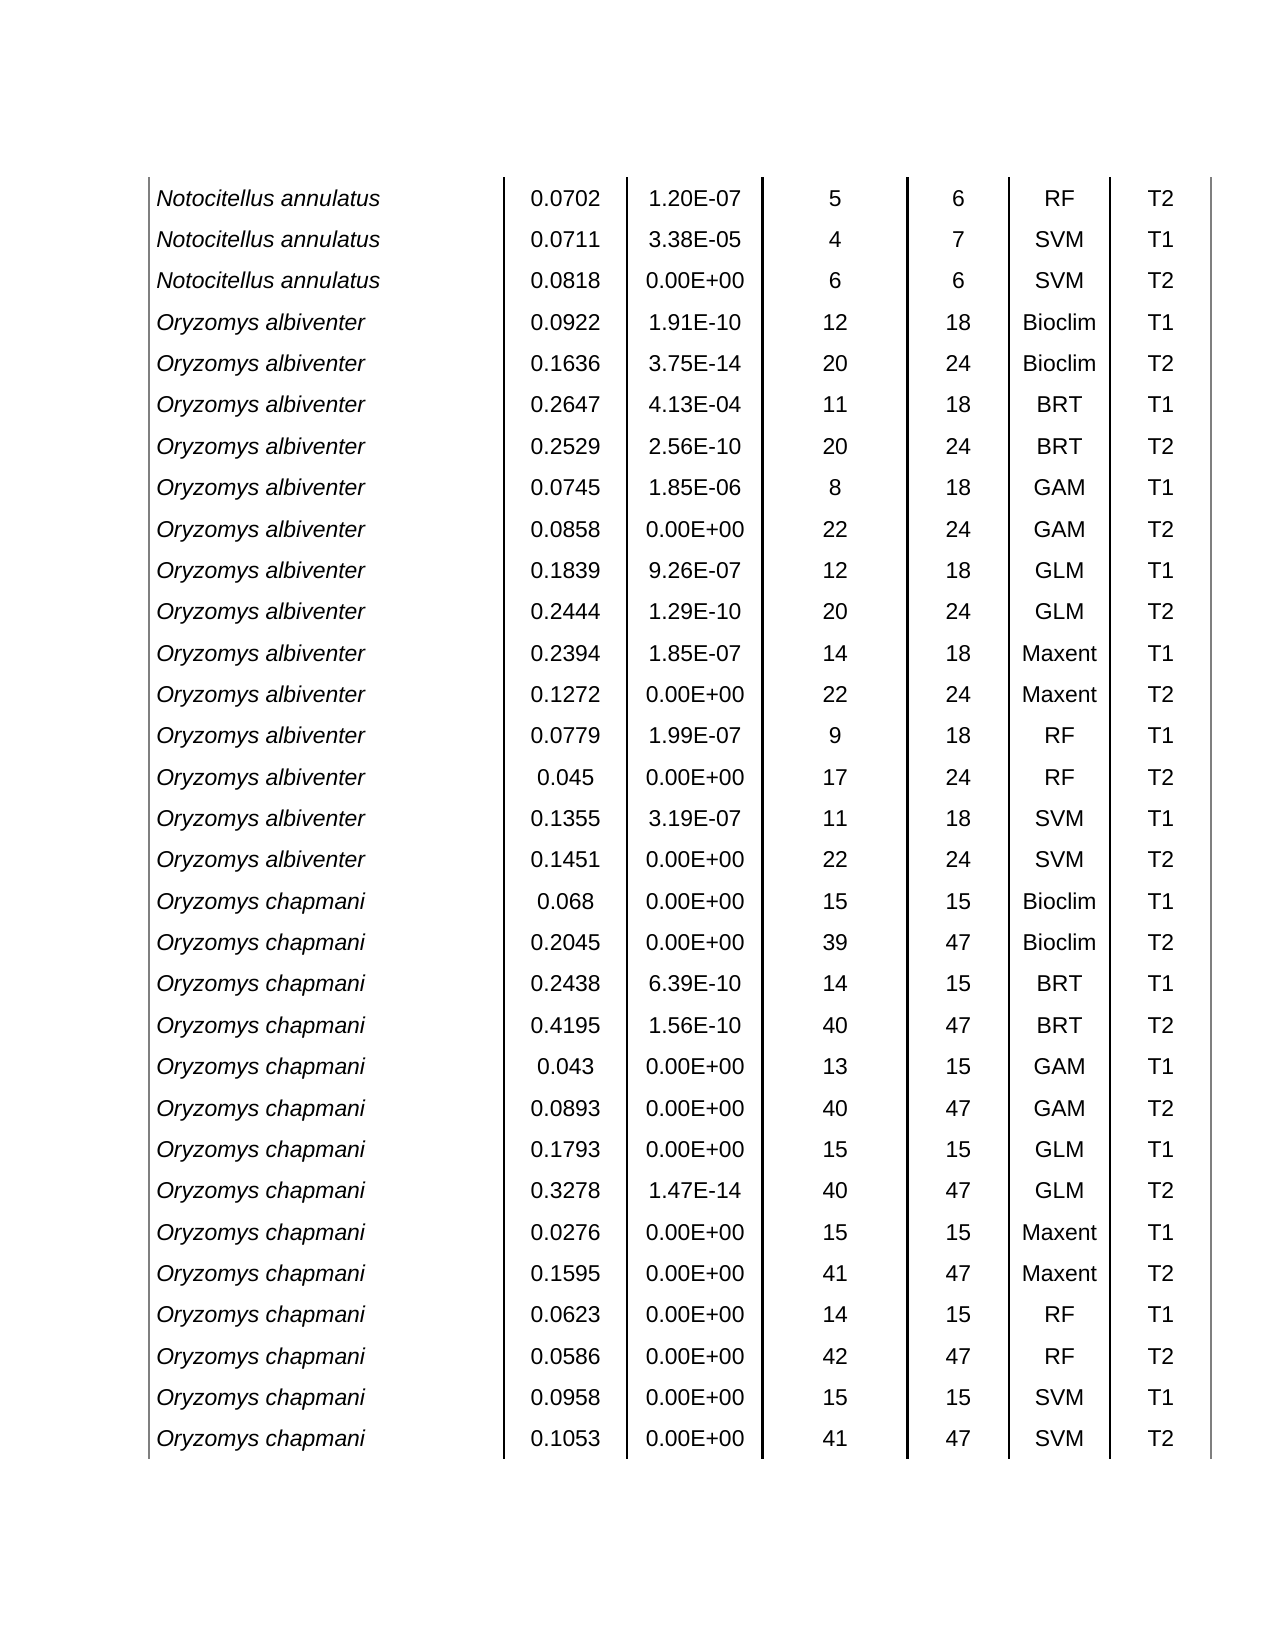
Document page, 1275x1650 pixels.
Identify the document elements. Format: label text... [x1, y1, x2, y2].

table_cell 0.00E+00 [628, 922, 761, 963]
table_cell 24 [909, 674, 1008, 715]
table_cell 6 [909, 260, 1008, 301]
table_cell 15 [909, 1211, 1008, 1252]
table_cell Oryzomys chapmani [150, 1087, 503, 1128]
table_cell 9 [764, 715, 906, 756]
table_cell GLM [1010, 549, 1109, 591]
table_cell GAM [1010, 467, 1109, 508]
table_cell 13 [764, 1046, 906, 1087]
table_cell GAM [1010, 1046, 1109, 1087]
table_cell 7 [909, 219, 1008, 260]
table_cell Oryzomys chapmani [150, 1335, 503, 1376]
table_cell 0.00E+00 [628, 1335, 761, 1376]
table_cell 11 [764, 798, 906, 839]
table_cell T2 [1111, 1335, 1210, 1376]
table_cell Bioclim [1010, 880, 1109, 922]
table_cell 47 [909, 922, 1008, 963]
table_cell 22 [764, 508, 906, 549]
table_cell T2 [1111, 1253, 1210, 1294]
table_cell 5 [764, 177, 906, 218]
table_cell GAM [1010, 1087, 1109, 1128]
table_cell 0.0958 [505, 1376, 626, 1418]
table_cell 0.0586 [505, 1335, 626, 1376]
table_cell 0.2438 [505, 963, 626, 1004]
table_cell Oryzomys albiventer [150, 756, 503, 797]
table_cell 8 [764, 467, 906, 508]
table_cell 47 [909, 1170, 1008, 1211]
table_cell Oryzomys albiventer [150, 425, 503, 467]
table_cell T1 [1111, 467, 1210, 508]
table_cell T1 [1111, 1128, 1210, 1170]
table_cell 47 [909, 1418, 1008, 1459]
table_cell Oryzomys chapmani [150, 1046, 503, 1087]
table_cell T2 [1111, 591, 1210, 632]
table_cell Oryzomys chapmani [150, 922, 503, 963]
table_cell Oryzomys albiventer [150, 798, 503, 839]
table_cell T2 [1111, 839, 1210, 880]
table_cell 0.00E+00 [628, 1418, 761, 1459]
table_cell 0.00E+00 [628, 1253, 761, 1294]
table_cell Oryzomys albiventer [150, 591, 503, 632]
table_cell 0.068 [505, 880, 626, 922]
table_cell 15 [909, 1128, 1008, 1170]
table_cell 22 [764, 674, 906, 715]
table_cell 0.00E+00 [628, 1128, 761, 1170]
table_cell Maxent [1010, 674, 1109, 715]
table_cell Oryzomys albiventer [150, 508, 503, 549]
table_cell SVM [1010, 1376, 1109, 1418]
table_cell 18 [909, 549, 1008, 591]
table_cell 3.75E-14 [628, 343, 761, 384]
table_cell 0.1272 [505, 674, 626, 715]
table_cell T1 [1111, 1376, 1210, 1418]
table_cell T1 [1111, 1211, 1210, 1252]
table_cell T1 [1111, 715, 1210, 756]
table_cell T2 [1111, 756, 1210, 797]
table_cell Notocitellus annulatus [150, 177, 503, 218]
table_cell 47 [909, 1253, 1008, 1294]
table_cell SVM [1010, 260, 1109, 301]
table_cell Oryzomys chapmani [150, 1376, 503, 1418]
table_cell T2 [1111, 1418, 1210, 1459]
table_cell RF [1010, 756, 1109, 797]
table_cell 0.0858 [505, 508, 626, 549]
table_cell SVM [1010, 219, 1109, 260]
table_cell RF [1010, 177, 1109, 218]
table_cell 14 [764, 1294, 906, 1335]
table_cell T1 [1111, 798, 1210, 839]
table_cell 41 [764, 1253, 906, 1294]
table_cell 20 [764, 425, 906, 467]
table_cell 9.26E-07 [628, 549, 761, 591]
table_cell T2 [1111, 177, 1210, 218]
table_cell 15 [909, 963, 1008, 1004]
table_cell 24 [909, 343, 1008, 384]
table_cell GLM [1010, 1128, 1109, 1170]
table_cell 0.4195 [505, 1004, 626, 1046]
table_cell 0.0702 [505, 177, 626, 218]
table_cell 18 [909, 798, 1008, 839]
table_cell T2 [1111, 922, 1210, 963]
table_cell T2 [1111, 343, 1210, 384]
table_cell 18 [909, 715, 1008, 756]
table_cell 1.99E-07 [628, 715, 761, 756]
table_cell T1 [1111, 219, 1210, 260]
table_cell 1.20E-07 [628, 177, 761, 218]
table_cell 41 [764, 1418, 906, 1459]
table_cell GLM [1010, 1170, 1109, 1211]
table_cell 4.13E-04 [628, 384, 761, 425]
table_cell T1 [1111, 384, 1210, 425]
table_cell 15 [909, 1046, 1008, 1087]
table_cell RF [1010, 1294, 1109, 1335]
table_cell T1 [1111, 880, 1210, 922]
table_cell Oryzomys albiventer [150, 715, 503, 756]
table_cell Oryzomys albiventer [150, 674, 503, 715]
table_cell 0.0893 [505, 1087, 626, 1128]
table_cell 0.1839 [505, 549, 626, 591]
table_cell 40 [764, 1087, 906, 1128]
table_cell BRT [1010, 1004, 1109, 1046]
table_cell 6 [909, 177, 1008, 218]
table_cell 1.56E-10 [628, 1004, 761, 1046]
table_cell GLM [1010, 591, 1109, 632]
table_cell 0.00E+00 [628, 756, 761, 797]
table_cell Bioclim [1010, 343, 1109, 384]
table_cell 24 [909, 591, 1008, 632]
table_cell SVM [1010, 798, 1109, 839]
table_cell Oryzomys chapmani [150, 1211, 503, 1252]
table_cell Oryzomys chapmani [150, 963, 503, 1004]
table_cell 15 [909, 880, 1008, 922]
table_cell 22 [764, 839, 906, 880]
table_cell 24 [909, 756, 1008, 797]
table_cell Oryzomys albiventer [150, 343, 503, 384]
table_cell 39 [764, 922, 906, 963]
table_cell 0.00E+00 [628, 1087, 761, 1128]
table_cell 12 [764, 549, 906, 591]
table_cell 0.2647 [505, 384, 626, 425]
table_cell 0.00E+00 [628, 880, 761, 922]
table_cell 15 [764, 1211, 906, 1252]
table_cell 20 [764, 591, 906, 632]
table_cell 14 [764, 963, 906, 1004]
table_cell 4 [764, 219, 906, 260]
table_cell 12 [764, 301, 906, 343]
table_cell 0.1636 [505, 343, 626, 384]
table_cell 15 [764, 1128, 906, 1170]
table_cell Oryzomys chapmani [150, 1128, 503, 1170]
table_cell BRT [1010, 425, 1109, 467]
table_cell T1 [1111, 549, 1210, 591]
table_cell SVM [1010, 1418, 1109, 1459]
table_cell 0.043 [505, 1046, 626, 1087]
table_cell 0.0623 [505, 1294, 626, 1335]
table_cell BRT [1010, 963, 1109, 1004]
table_cell 0.0922 [505, 301, 626, 343]
table_cell 47 [909, 1004, 1008, 1046]
table_cell 18 [909, 301, 1008, 343]
table_cell 0.00E+00 [628, 508, 761, 549]
table_cell 0.1793 [505, 1128, 626, 1170]
table_cell RF [1010, 1335, 1109, 1376]
table_cell 0.1595 [505, 1253, 626, 1294]
table_cell 17 [764, 756, 906, 797]
table_cell 0.00E+00 [628, 1046, 761, 1087]
table_cell T1 [1111, 1046, 1210, 1087]
table_cell 1.29E-10 [628, 591, 761, 632]
table_cell T1 [1111, 1294, 1210, 1335]
table_cell 1.47E-14 [628, 1170, 761, 1211]
table_cell 18 [909, 632, 1008, 673]
table_cell 3.19E-07 [628, 798, 761, 839]
table_cell Bioclim [1010, 301, 1109, 343]
table_cell Oryzomys chapmani [150, 1004, 503, 1046]
table_cell 0.00E+00 [628, 839, 761, 880]
table_cell 0.0779 [505, 715, 626, 756]
table_cell Oryzomys chapmani [150, 880, 503, 922]
table_cell Oryzomys chapmani [150, 1294, 503, 1335]
table_cell 24 [909, 508, 1008, 549]
table_cell 42 [764, 1335, 906, 1376]
table_cell 0.00E+00 [628, 674, 761, 715]
table_cell 0.2045 [505, 922, 626, 963]
table_cell T2 [1111, 674, 1210, 715]
table_cell Notocitellus annulatus [150, 219, 503, 260]
table_cell Maxent [1010, 1211, 1109, 1252]
table_cell 1.85E-07 [628, 632, 761, 673]
table_cell 1.91E-10 [628, 301, 761, 343]
table_cell 15 [764, 880, 906, 922]
table_cell 24 [909, 425, 1008, 467]
table_cell Oryzomys chapmani [150, 1418, 503, 1459]
table_cell RF [1010, 715, 1109, 756]
table_cell T1 [1111, 301, 1210, 343]
table_cell T2 [1111, 1087, 1210, 1128]
table_cell T1 [1111, 963, 1210, 1004]
table_cell 47 [909, 1335, 1008, 1376]
table_cell GAM [1010, 508, 1109, 549]
table_cell 0.1451 [505, 839, 626, 880]
table_cell 47 [909, 1087, 1008, 1128]
table_cell 24 [909, 839, 1008, 880]
table_cell T2 [1111, 1004, 1210, 1046]
table_cell T2 [1111, 425, 1210, 467]
table_cell 40 [764, 1170, 906, 1211]
table_cell Oryzomys chapmani [150, 1253, 503, 1294]
table_cell 0.1355 [505, 798, 626, 839]
table_cell Oryzomys albiventer [150, 549, 503, 591]
table_cell 18 [909, 467, 1008, 508]
table_cell 0.2529 [505, 425, 626, 467]
table_cell T1 [1111, 632, 1210, 673]
table_cell 0.0745 [505, 467, 626, 508]
table_cell 15 [909, 1376, 1008, 1418]
table_cell SVM [1010, 839, 1109, 880]
table_cell 0.045 [505, 756, 626, 797]
table_cell 1.85E-06 [628, 467, 761, 508]
table_cell 0.00E+00 [628, 1294, 761, 1335]
table_cell Oryzomys albiventer [150, 384, 503, 425]
table_cell 11 [764, 384, 906, 425]
table_cell 0.00E+00 [628, 1376, 761, 1418]
table_cell 0.0818 [505, 260, 626, 301]
table_cell 6 [764, 260, 906, 301]
table_cell 15 [764, 1376, 906, 1418]
table_cell 0.00E+00 [628, 1211, 761, 1252]
table_cell T2 [1111, 260, 1210, 301]
table_cell Oryzomys albiventer [150, 301, 503, 343]
table_cell T2 [1111, 508, 1210, 549]
table_cell 15 [909, 1294, 1008, 1335]
table_cell 14 [764, 632, 906, 673]
table_cell 2.56E-10 [628, 425, 761, 467]
table_cell 3.38E-05 [628, 219, 761, 260]
table_cell 20 [764, 343, 906, 384]
table_cell Bioclim [1010, 922, 1109, 963]
table_cell Notocitellus annulatus [150, 260, 503, 301]
table_cell 0.1053 [505, 1418, 626, 1459]
table_cell Oryzomys chapmani [150, 1170, 503, 1211]
table_cell 0.0276 [505, 1211, 626, 1252]
table_cell Maxent [1010, 632, 1109, 673]
table_cell T2 [1111, 1170, 1210, 1211]
table_cell 0.2394 [505, 632, 626, 673]
table_cell 0.0711 [505, 219, 626, 260]
table_cell Oryzomys albiventer [150, 467, 503, 508]
table_cell 0.2444 [505, 591, 626, 632]
table_cell 18 [909, 384, 1008, 425]
table_cell 40 [764, 1004, 906, 1046]
table_cell 6.39E-10 [628, 963, 761, 1004]
table_cell 0.3278 [505, 1170, 626, 1211]
table_cell Oryzomys albiventer [150, 632, 503, 673]
table_cell BRT [1010, 384, 1109, 425]
table_cell Maxent [1010, 1253, 1109, 1294]
table_cell 0.00E+00 [628, 260, 761, 301]
table_cell Oryzomys albiventer [150, 839, 503, 880]
